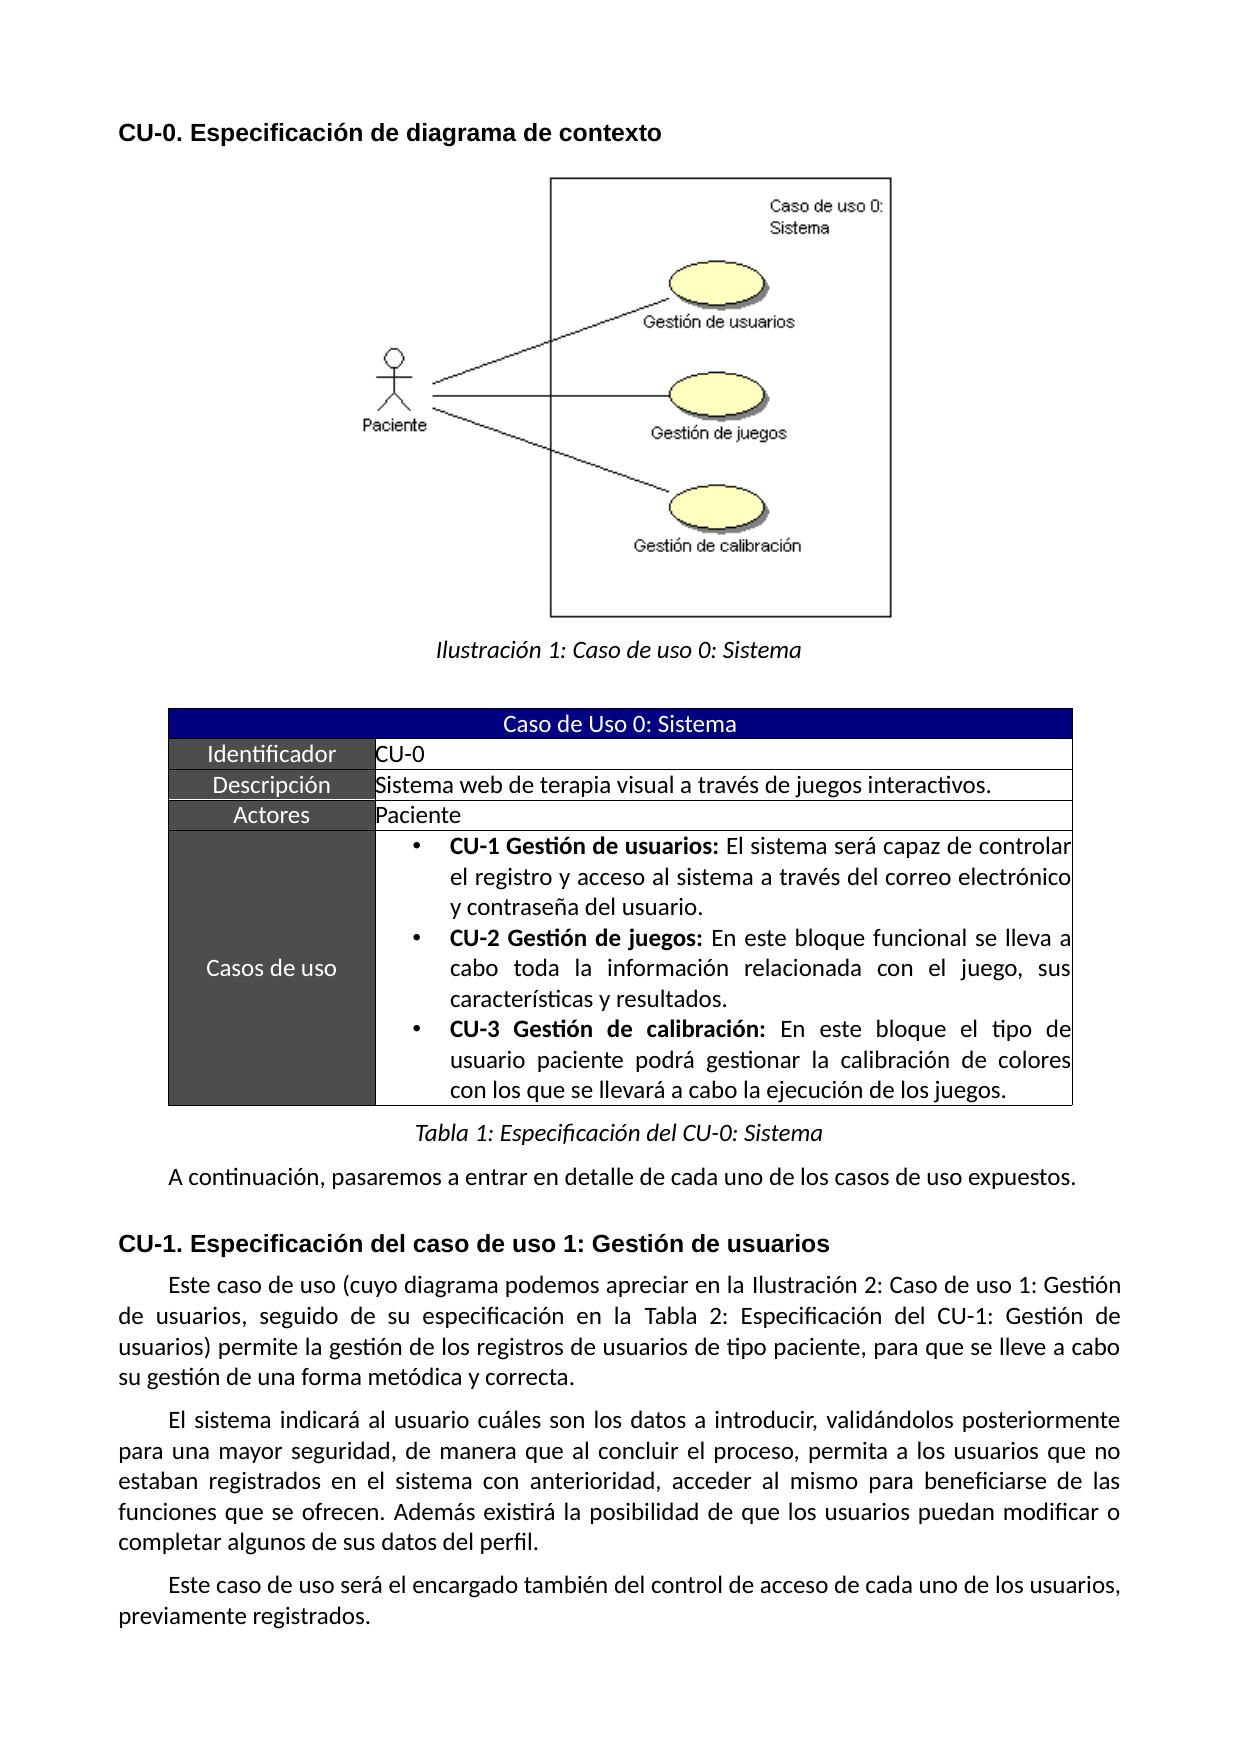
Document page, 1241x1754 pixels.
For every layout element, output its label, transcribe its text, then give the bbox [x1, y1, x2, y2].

text Este caso de uso (cuyo diagrama podemos apreciar en la Ilustración 2: Caso de uso 1: Gestión de usuarios, seguido de su especificación en la Tabla 2: Especificación del CU-1: Gestión de usuarios) permite la gestión de los registros de usuarios de tipo paciente, para que se lleve a cabo su gestión de una forma metódica y correcta. [118, 1270, 1122, 1392]
subtitle Especificación de diagrama de contexto [118, 118, 1122, 147]
table_header Caso de Uso 0: Sistema [169, 709, 1072, 738]
text Ilustración 1: Caso de uso 0: Sistema [314, 635, 926, 665]
table_cell Actores [169, 801, 375, 830]
table_cell Casos de uso [169, 831, 375, 1105]
text A continuación, pasaremos a entrar en detalle de cada uno de los casos de uso expuestos. [118, 1161, 1122, 1191]
table_cell CU-0 [376, 739, 1072, 769]
picture [331, 159, 909, 635]
table_cell Paciente [376, 801, 1072, 830]
table_cell CU-1 Gestión de usuarios: El sistema será capaz de controlar el registro y acceso al sistema a través del correo electrónico y contraseña del usuario. CU-2 Gestión de juegos: En este bloque funcional se lleva a cabo toda la información relacionada con el juego, sus características y resultados. CU-3 Gestión de calibración: En este bloque el tipo de usuario paciente podrá gestionar la calibración de colores con los que se llevará a cabo la ejecución de los juegos. [376, 831, 1072, 1105]
text Tabla 1: Especificación del CU-0: Sistema [118, 1118, 1122, 1148]
table_cell Sistema web de terapia visual a través de juegos interactivos. [376, 770, 1072, 799]
table_cell Identificador [169, 739, 375, 769]
text El sistema indicará al usuario cuáles son los datos a introducir, validándolos posteriormente para una mayor seguridad, de manera que al concluir el proceso, permita a los usuarios que no estaban registrados en el sistema con anterioridad, acceder al mismo para beneficiarse de las funciones que se ofrecen. Además existirá la posibilidad de que los usuarios puedan modificar o completar algunos de sus datos del perfil. [118, 1404, 1122, 1557]
text Este caso de uso será el encargado también del control de acceso de cada uno de los usuarios, previamente registrados. [118, 1569, 1122, 1630]
table_cell Descripción [169, 770, 375, 799]
subtitle Especificación del caso de uso 1: Gestión de usuarios [118, 1229, 1122, 1257]
